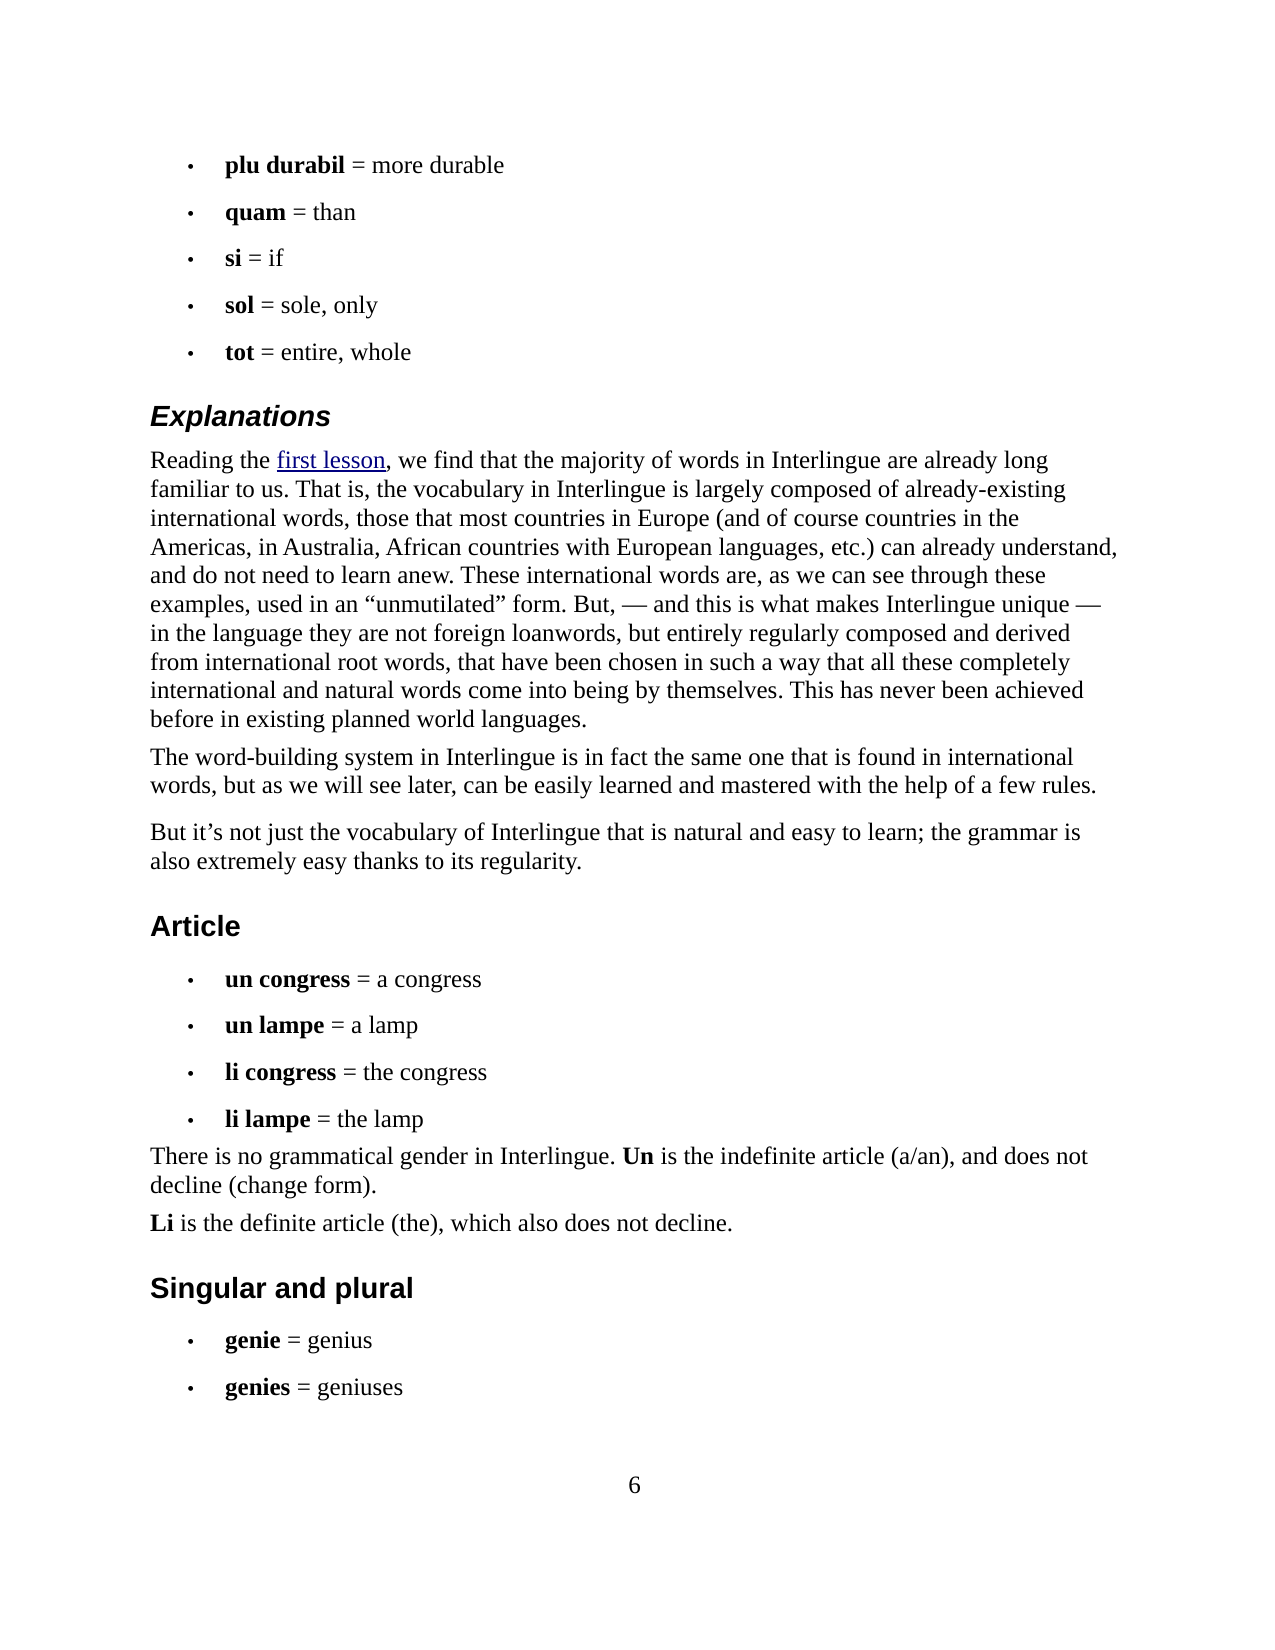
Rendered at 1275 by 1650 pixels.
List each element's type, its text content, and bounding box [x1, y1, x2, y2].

text Li is the definite article (the), which also does not decline. [150, 1208, 1125, 1237]
text The word-building system in Interlingue is in fact the same one that is found in international words, but as we will see later, can be easily learned and mastered with the help of a few rules. [150, 742, 1125, 799]
text Reading the first lesson, we find that the majority of words in Interlingue are already long familiar to us. That is, the vocabulary in Interlingue is largely composed of already-existing international words, those that most countries in Europe (and of course countries in the Americas, in Australia, African countries with European languages, etc.) can already understand, and do not need to learn anew. These international words are, as we can see through these examples, used in an “unmutilated” form. But, — and this is what makes Interlingue unique — in the language they are not foreign loanwords, but entirely regularly composed and derived from international root words, that have been chosen in such a way that all these completely international and natural words come into being by themselves. This has never been achieved before in existing planned world languages. [150, 445, 1125, 733]
subtitle Singular and plural [150, 1271, 1125, 1304]
text There is no grammatical gender in Interlingue. Un is the indefinite article (a/an), and does not decline (change form). [150, 1141, 1125, 1199]
list un lampe = a lamp [187, 1010, 1125, 1039]
list un congress = a congress [187, 964, 1125, 992]
text But it’s not just the vocabulary of Interlingue that is natural and easy to learn; the grammar is also extremely easy thanks to its regularity. [150, 817, 1125, 875]
list li congress = the congress [187, 1057, 1125, 1086]
list li lampe = the lamp [187, 1104, 1125, 1132]
list tot = entire, whole [187, 337, 1125, 365]
list quam = than [187, 197, 1125, 225]
list sol = sole, only [187, 290, 1125, 319]
list si = if [187, 243, 1125, 272]
list plu durabil = more durable [187, 150, 1125, 179]
subtitle Explanations [150, 399, 1125, 433]
list genie = genius [187, 1326, 1125, 1354]
subtitle Article [150, 909, 1125, 942]
list genies = geniuses [187, 1372, 1125, 1401]
